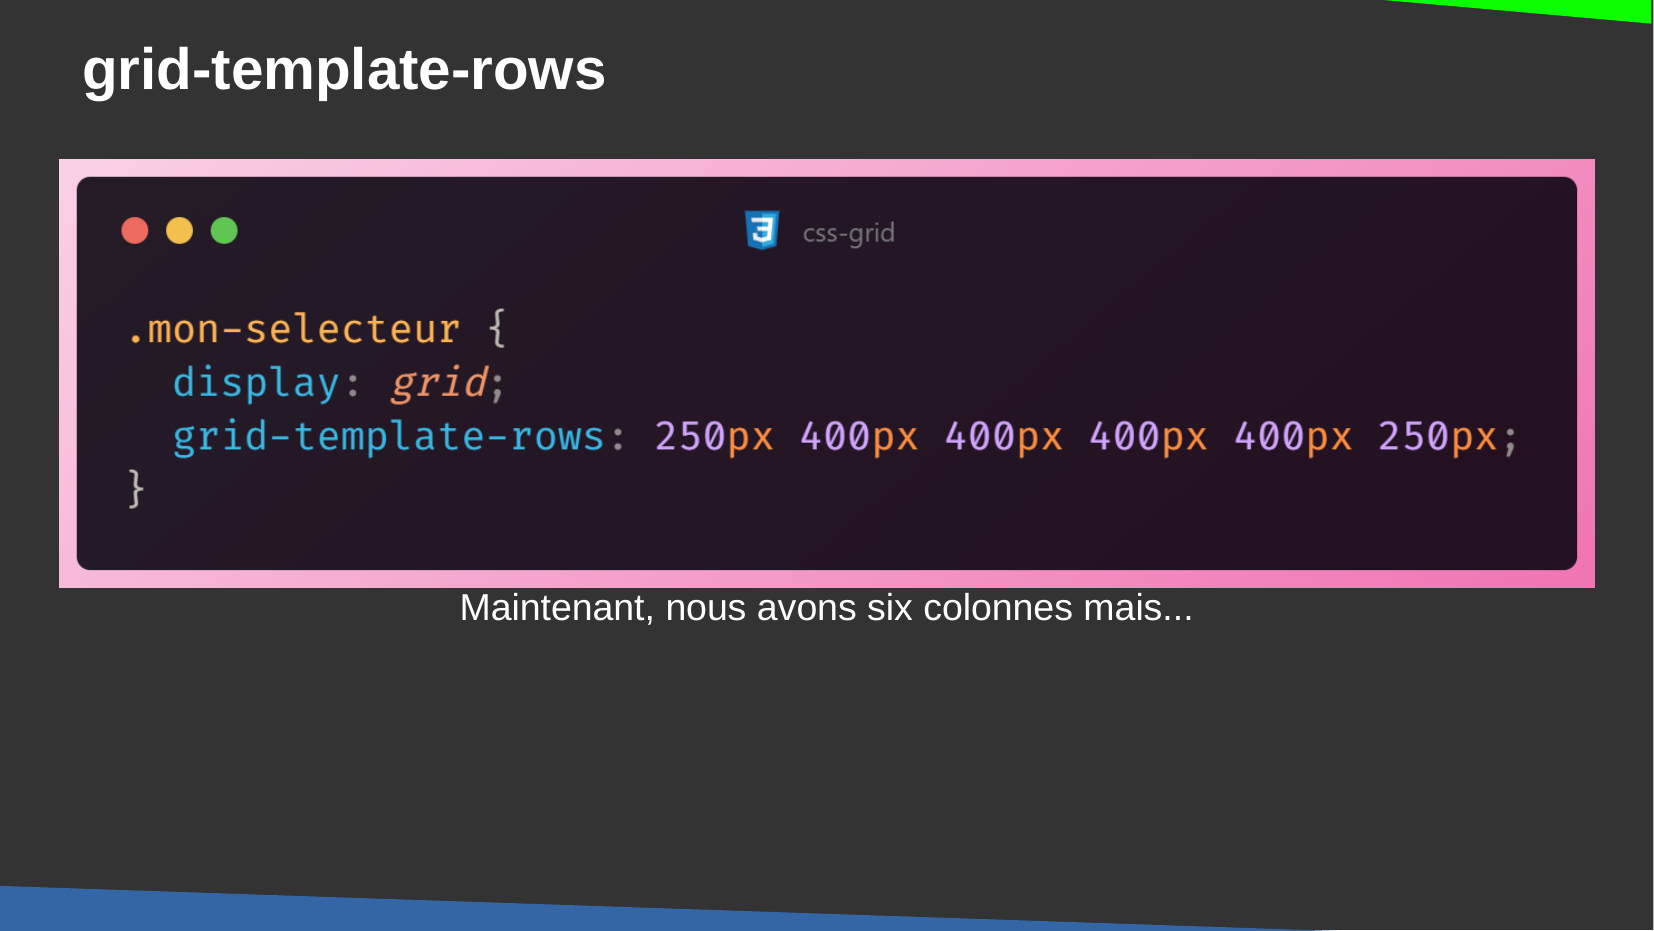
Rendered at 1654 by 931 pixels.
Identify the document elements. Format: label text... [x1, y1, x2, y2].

text_box [0, 885, 1337, 931]
picture [59, 159, 1595, 588]
text_box [1383, 0, 1652, 24]
title grid-template-rows [82, 37, 1571, 122]
text_box Maintenant, nous avons six colonnes mais... [118, 588, 1536, 679]
